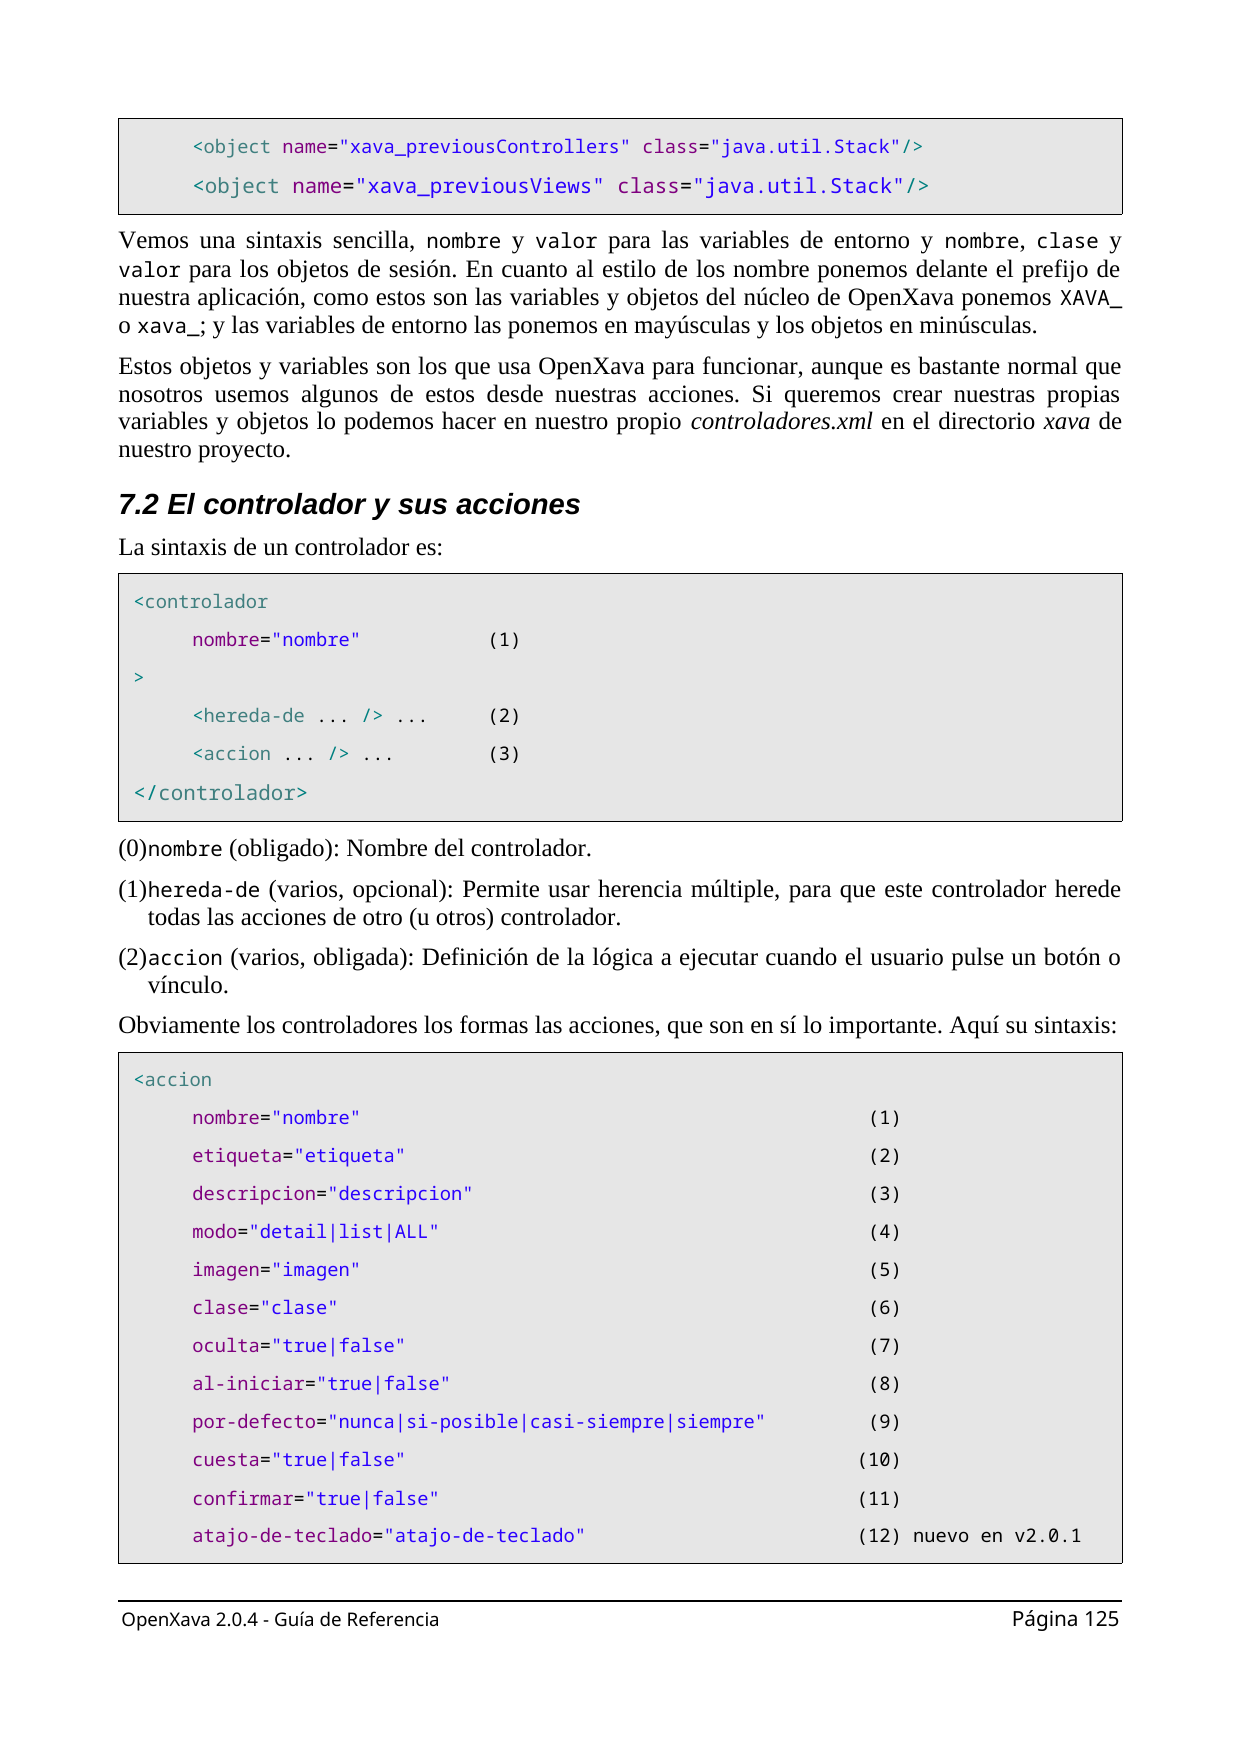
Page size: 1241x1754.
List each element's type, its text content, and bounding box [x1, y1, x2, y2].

text nombre="nombre" (1) [119, 1090, 1122, 1128]
text > [119, 649, 1122, 687]
text oculta="true|false" (7) [119, 1318, 1122, 1356]
text Estos objetos y variables son los que usa OpenXava para funcionar, aunque es bastante normal que nosotros usemos algunos de estos desde nuestras acciones. Si queremos crear nuestras propias variables y objetos lo podemos hacer en nuestro propio controladores.xml en el directorio xava de nuestro proyecto. [118, 352, 1122, 463]
text Vemos una sintaxis sencilla, nombre y valor para las variables de entorno y nombre, clase y valor para los objetos de sesión. En cuanto al estilo de los nombre ponemos delante el prefijo de nuestra aplicación, como estos son las variables y objetos del núcleo de OpenXava ponemos XAVA_ o xava_; y las variables de entorno las ponemos en mayúsculas y los objetos en minúsculas. [118, 227, 1122, 339]
text nombre="nombre" (1) [119, 611, 1122, 649]
text </controlador> [119, 763, 1122, 821]
text atajo-de-teclado="atajo-de-teclado" (12) nuevo en v2.0.1 [119, 1508, 1122, 1563]
subtitle El controlador y sus acciones [118, 488, 1122, 521]
text cuesta="true|false" (10) [119, 1432, 1122, 1470]
text al-iniciar="true|false" (8) [119, 1356, 1122, 1394]
list accion (varios, obligada): Definición de la lógica a ejecutar cuando el usuario pulse un botón o vínculo. [118, 943, 1122, 999]
list hereda-de (varios, opcional): Permite usar herencia múltiple, para que este controlador herede todas las acciones de otro (u otros) controlador. [118, 875, 1122, 931]
text descripcion="descripcion" (3) [119, 1166, 1122, 1204]
text Obviamente los controladores los formas las acciones, que son en sí lo importante. Aquí su sintaxis: [118, 1012, 1122, 1039]
text clase="clase" (6) [119, 1280, 1122, 1318]
list nombre (obligado): Nombre del controlador. [118, 834, 1122, 862]
text <object name="xava_previousViews" class="java.util.Stack"/> [119, 156, 1122, 214]
text confirmar="true|false" (11) [119, 1470, 1122, 1508]
text <object name="xava_previousControllers" class="java.util.Stack"/> [119, 119, 1122, 156]
text <hereda-de ... /> ... (2) [119, 687, 1122, 725]
text La sintaxis de un controlador es: [118, 533, 1122, 561]
text etiqueta="etiqueta" (2) [119, 1128, 1122, 1166]
text imagen="imagen" (5) [119, 1242, 1122, 1280]
text <accion [119, 1053, 1122, 1090]
text modo="detail|list|ALL" (4) [119, 1204, 1122, 1242]
text <controlador [119, 574, 1122, 611]
text por-defecto="nunca|si-posible|casi-siempre|siempre" (9) [119, 1394, 1122, 1432]
text <accion ... /> ... (3) [119, 725, 1122, 763]
